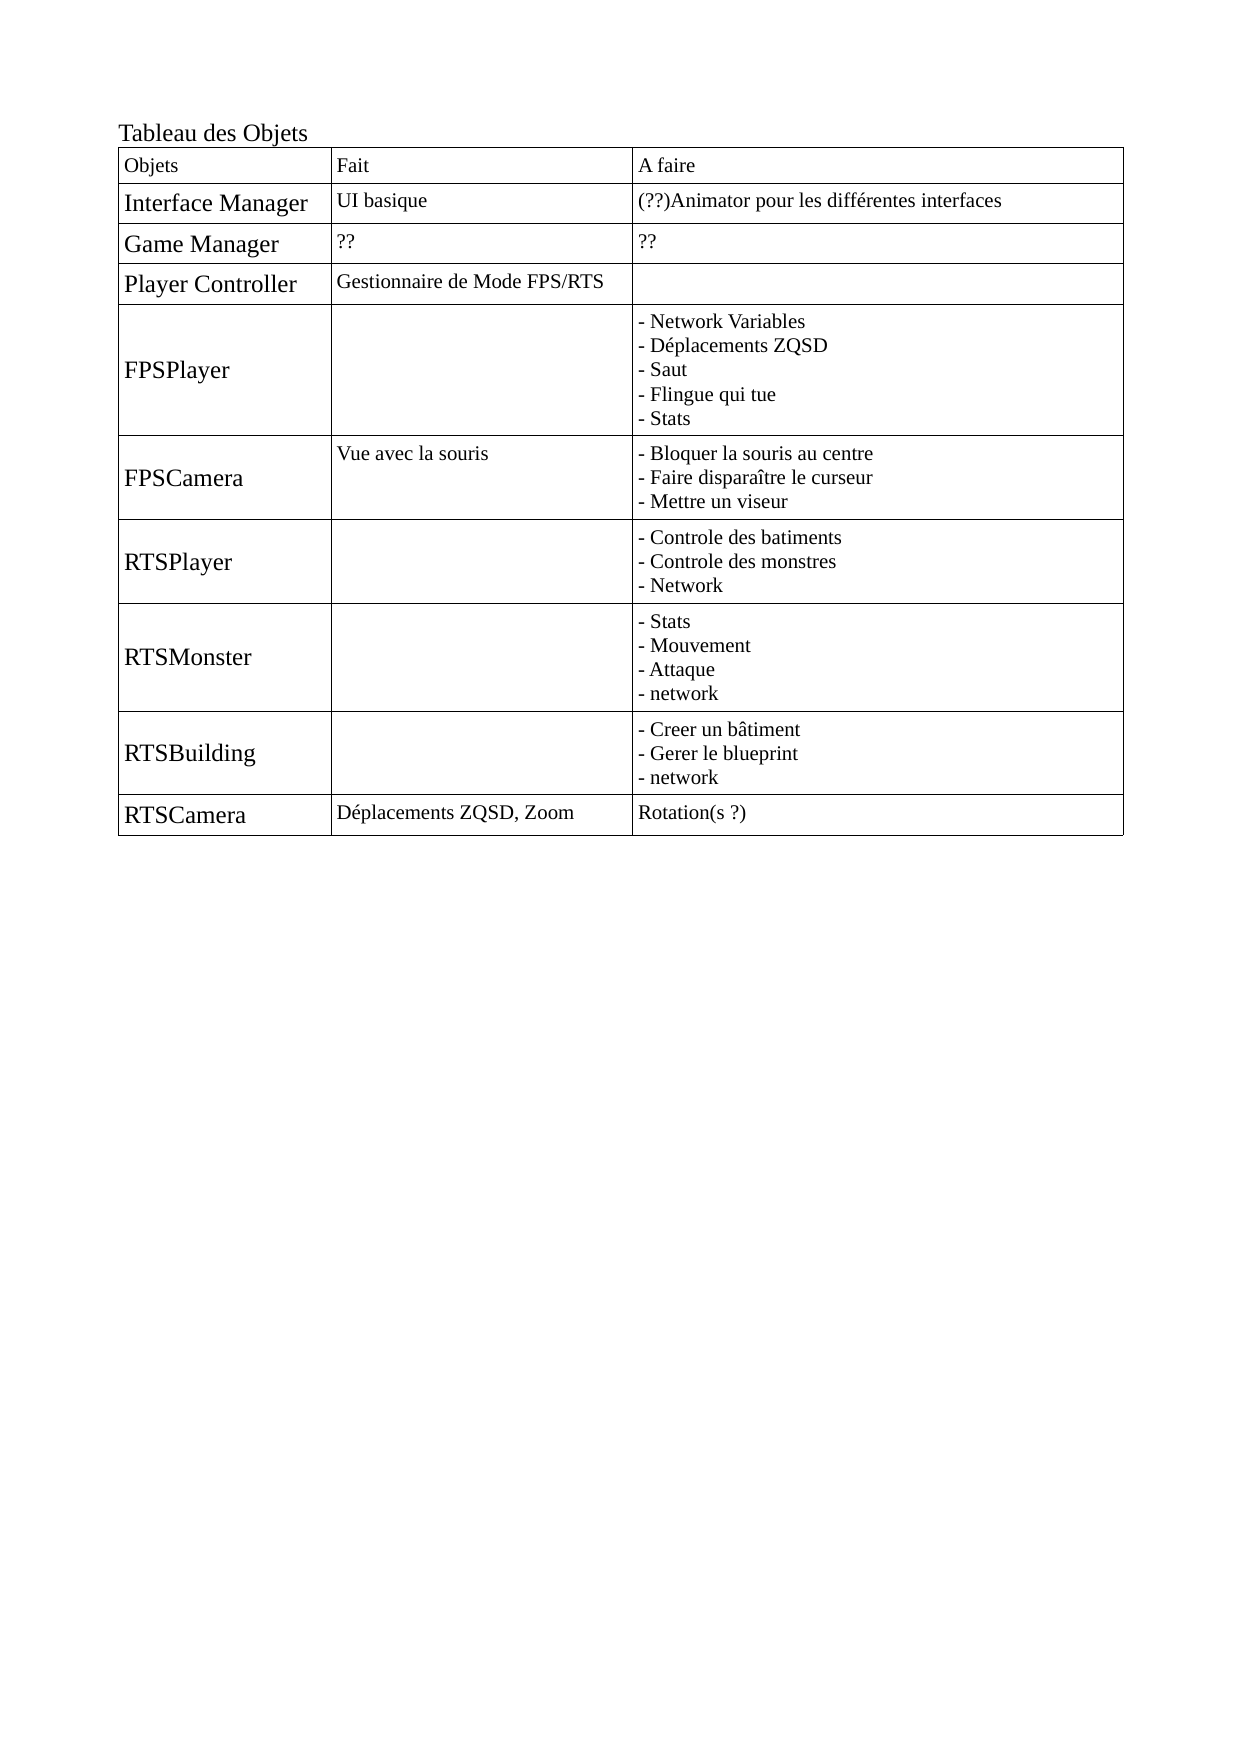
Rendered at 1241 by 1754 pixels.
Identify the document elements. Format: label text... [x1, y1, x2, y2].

table_cell (??)Animator pour les différentes interfaces [633, 184, 1123, 223]
table_cell ?? [332, 224, 632, 263]
table_cell [332, 520, 632, 603]
table_cell [332, 712, 632, 794]
table_cell Déplacements ZQSD, Zoom [332, 795, 632, 835]
table_cell - Stats - Mouvement - Attaque - network [633, 604, 1123, 711]
table_cell RTSBuilding [119, 712, 331, 794]
table_cell UI basique [332, 184, 632, 223]
table_cell [332, 604, 632, 711]
table_cell ?? [633, 224, 1123, 263]
table_cell FPSPlayer [119, 305, 331, 435]
table_cell RTSPlayer [119, 520, 331, 603]
table_cell Game Manager [119, 224, 331, 263]
table_header Fait [332, 148, 632, 182]
table_cell FPSCamera [119, 436, 331, 519]
table_cell [332, 305, 632, 435]
table_cell - Bloquer la souris au centre - Faire disparaître le curseur - Mettre un viseur [633, 436, 1123, 519]
table_cell RTSCamera [119, 795, 331, 835]
table_cell - Network Variables - Déplacements ZQSD - Saut - Flingue qui tue - Stats [633, 305, 1123, 435]
table_cell - Controle des batiments - Controle des monstres - Network [633, 520, 1123, 603]
table_cell Vue avec la souris [332, 436, 632, 519]
table_cell Player Controller [119, 264, 331, 303]
table_cell Rotation(s ?) [633, 795, 1123, 835]
table_cell [633, 264, 1123, 303]
table_cell Gestionnaire de Mode FPS/RTS [332, 264, 632, 303]
table_cell - Creer un bâtiment - Gerer le blueprint - network [633, 712, 1123, 794]
table_cell Interface Manager [119, 184, 331, 223]
text Tableau des Objets [118, 118, 1122, 147]
table_header A faire [633, 148, 1123, 182]
table_cell RTSMonster [119, 604, 331, 711]
table_header Objets [119, 148, 331, 182]
